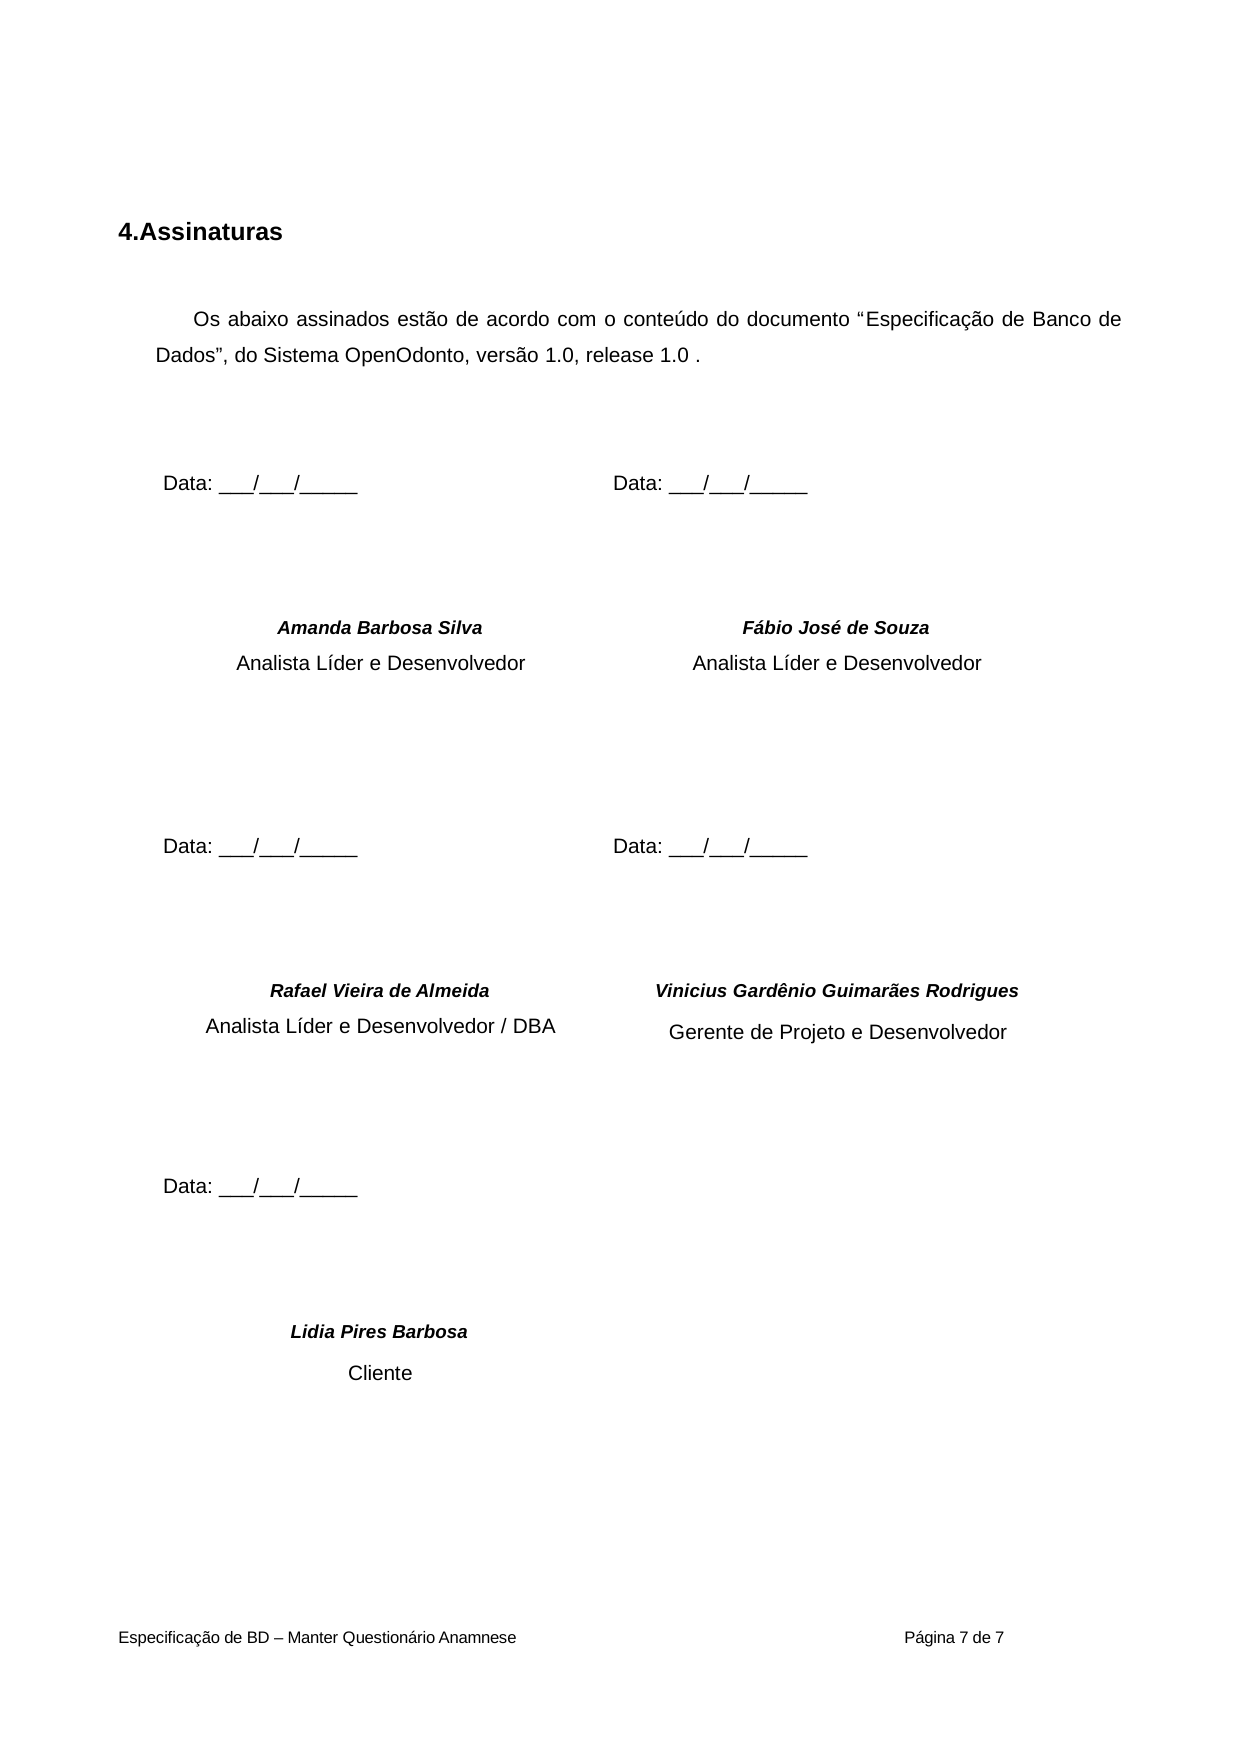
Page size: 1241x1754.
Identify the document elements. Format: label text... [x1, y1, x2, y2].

subtitle Assinaturas [118, 217, 1122, 246]
table_cell Rafael Vieira de Almeida Analista Líder e Desenvolvedor / DBA [156, 974, 606, 1044]
table_cell Lidia Pires Barbosa Cliente [156, 1315, 604, 1385]
table_cell Vinicius Gardênio Guimarães Rodrigues Gerente de Projeto e Desenvolvedor [606, 974, 1070, 1044]
table_cell Amanda Barbosa Silva Analista Líder e Desenvolvedor [156, 611, 606, 718]
table_cell Fábio José de Souza Analista Líder e Desenvolvedor [606, 611, 1068, 718]
table_header Data: ___/___/_____ [156, 1132, 604, 1314]
table_header Data: ___/___/_____ [606, 791, 1070, 974]
table_header Data: ___/___/_____ [156, 791, 606, 974]
table_header Data: ___/___/_____ [156, 428, 606, 611]
table_header Data: ___/___/_____ [606, 428, 1068, 611]
title Os abaixo assinados estão de acordo com o conteúdo do documento “Especificação de Banco de Dados”, do Sistema OpenOdonto, versão 1.0, release 1.0 . [155, 307, 1122, 367]
